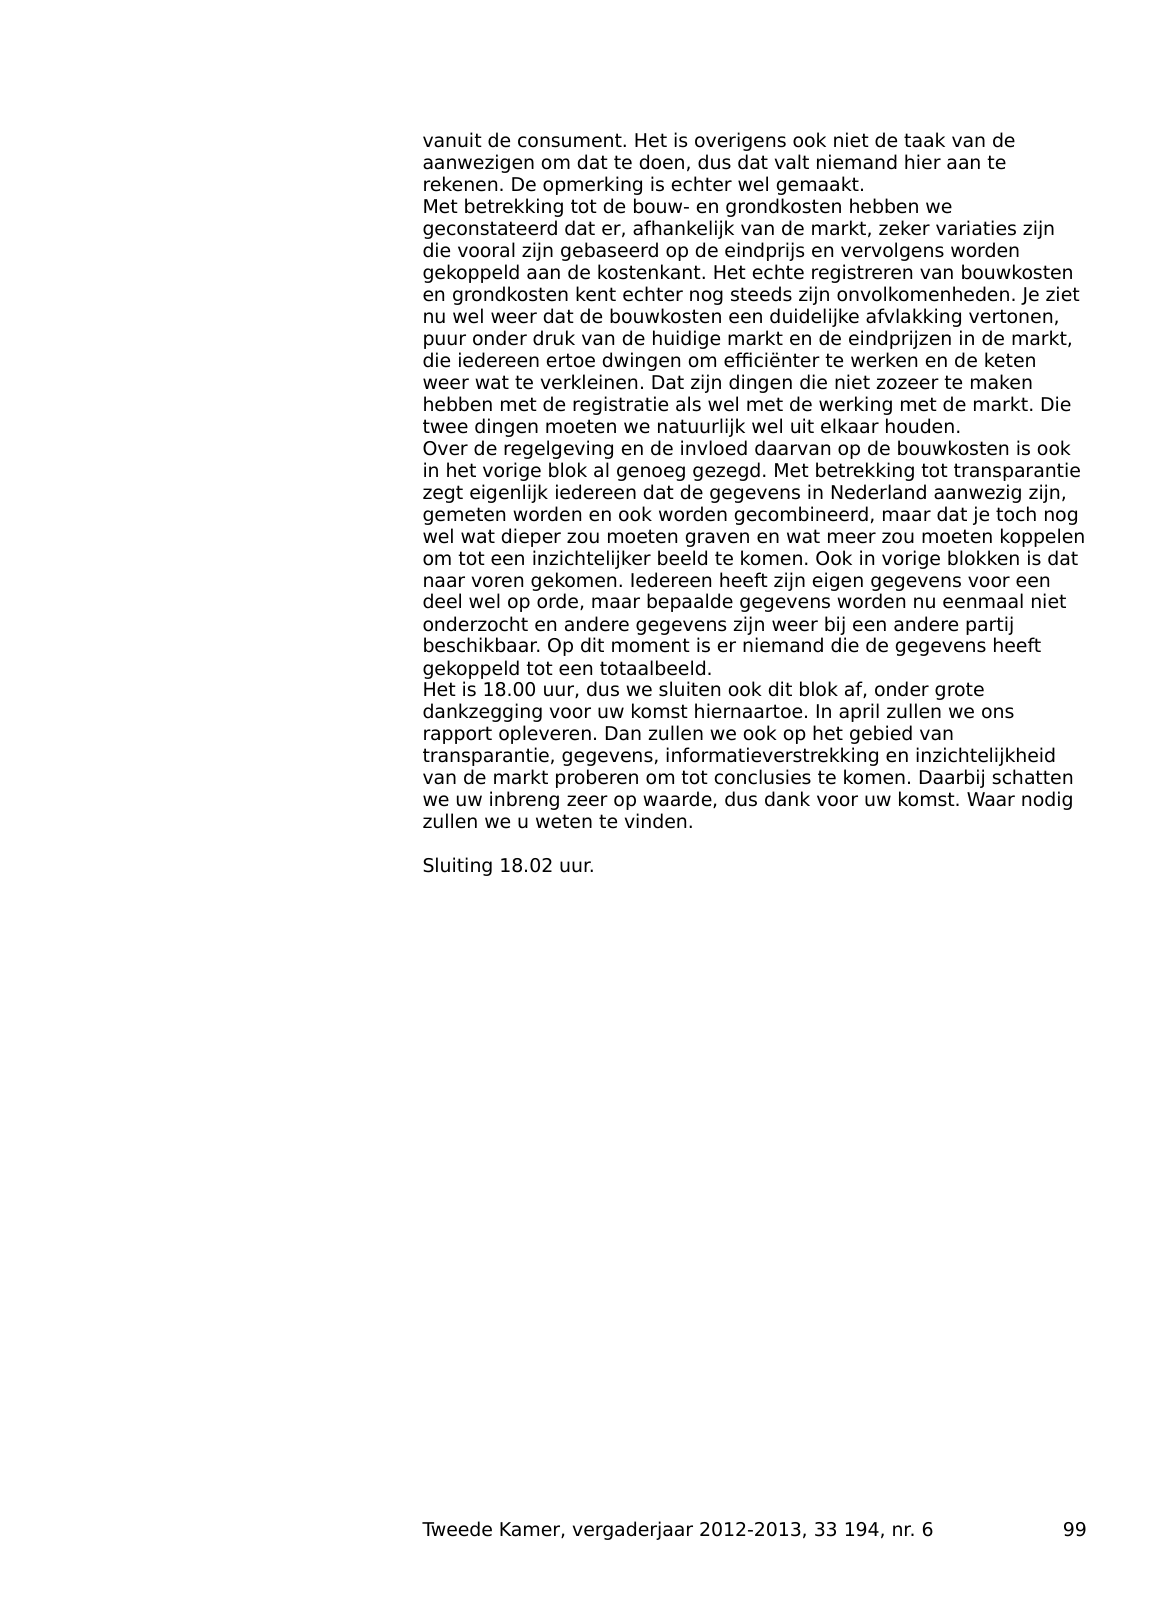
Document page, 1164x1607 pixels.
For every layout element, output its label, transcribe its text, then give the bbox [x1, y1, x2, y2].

text vanuit de consument. Het is overigens ook niet de taak van de aanwezigen om dat te doen, dus dat valt niemand hier aan te rekenen. De opmerking is echter wel gemaakt. [422, 130, 1087, 196]
text Het is 18.00 uur, dus we sluiten ook dit blok af, onder grote dankzegging voor uw komst hiernaartoe. In april zullen we ons rapport opleveren. Dan zullen we ook op het gebied van transparantie, gegevens, informatieverstrekking en inzichtelijkheid van de markt proberen om tot conclusies te komen. Daarbij schatten we uw inbreng zeer op waarde, dus dank voor uw komst. Waar nodig zullen we u weten te vinden. [422, 679, 1087, 833]
text Met betrekking tot de bouw- en grondkosten hebben we geconstateerd dat er, afhankelijk van de markt, zeker variaties zijn die vooral zijn gebaseerd op de eindprijs en vervolgens worden gekoppeld aan de kostenkant. Het echte registreren van bouwkosten en grondkosten kent echter nog steeds zijn onvolkomenheden. Je ziet nu wel weer dat de bouwkosten een duidelijke afvlakking vertonen, puur onder druk van de huidige markt en de eindprijzen in de markt, die iedereen ertoe dwingen om efficiënter te werken en de keten weer wat te verkleinen. Dat zijn dingen die niet zozeer te maken hebben met de registratie als wel met de werking met de markt. Die twee dingen moeten we natuurlijk wel uit elkaar houden. [422, 196, 1087, 438]
text Sluiting 18.02 uur. [422, 855, 1087, 877]
text Over de regelgeving en de invloed daarvan op de bouwkosten is ook in het vorige blok al genoeg gezegd. Met betrekking tot transparantie zegt eigenlijk iedereen dat de gegevens in Nederland aanwezig zijn, gemeten worden en ook worden gecombineerd, maar dat je toch nog wel wat dieper zou moeten graven en wat meer zou moeten koppelen om tot een inzichtelijker beeld te komen. Ook in vorige blokken is dat naar voren gekomen. Iedereen heeft zijn eigen gegevens voor een deel wel op orde, maar bepaalde gegevens worden nu eenmaal niet onderzocht en andere gegevens zijn weer bij een andere partij beschikbaar. Op dit moment is er niemand die de gegevens heeft gekoppeld tot een totaalbeeld. [422, 438, 1087, 679]
